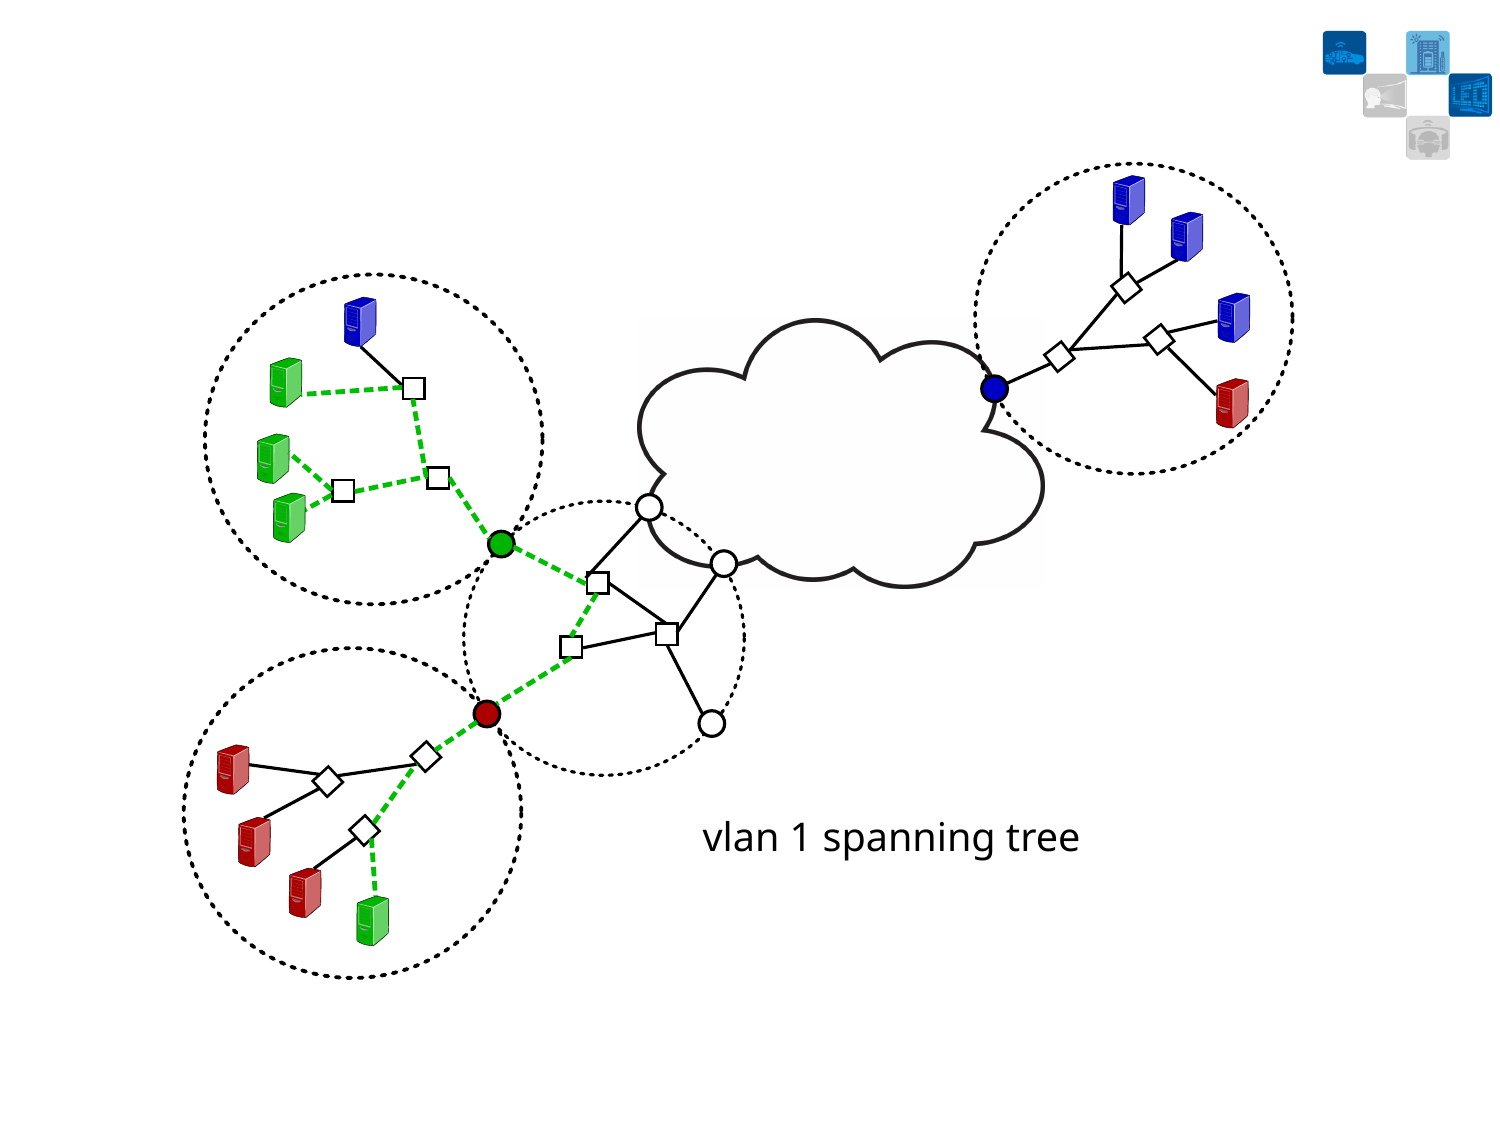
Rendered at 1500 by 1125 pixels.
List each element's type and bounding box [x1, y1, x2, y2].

picture [1321, 30, 1493, 160]
picture [181, 161, 1295, 980]
